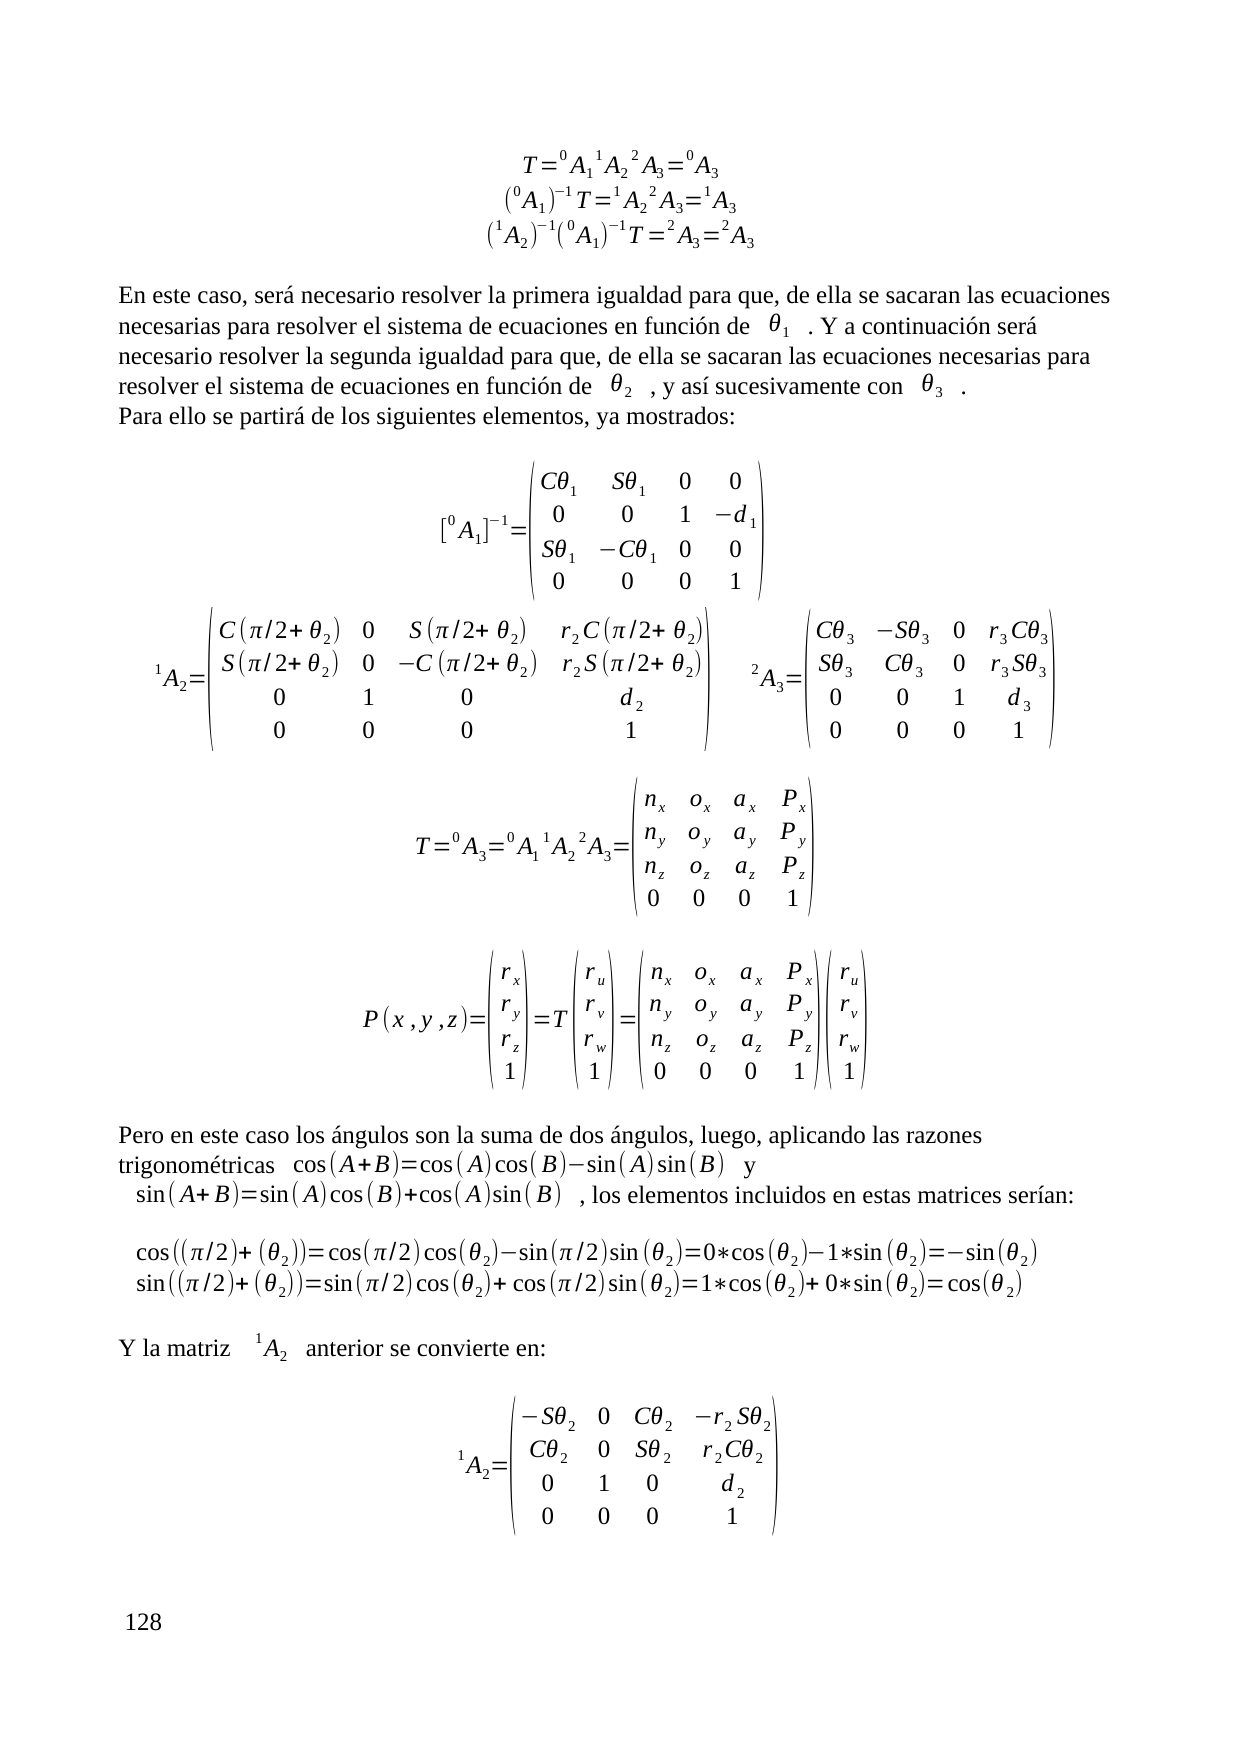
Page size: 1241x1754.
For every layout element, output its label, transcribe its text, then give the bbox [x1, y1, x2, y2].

text Pero en este caso los ángulos son la suma de dos ángulos, luego, aplicando las razones trigonométricasy, los elementos incluidos en estas matrices serían: [118, 1121, 1122, 1209]
text Para ello se partirá de los siguientes elementos, ya mostrados: [118, 401, 1122, 430]
text En este caso, será necesario resolver la primera igualdad para que, de ella se sacaran las ecuaciones necesarias para resolver el sistema de ecuaciones en función de. Y a continuación será necesario resolver la segunda igualdad para que, de ella se sacaran las ecuaciones necesarias para resolver el sistema de ecuaciones en función de, y así sucesivamente con. [118, 281, 1122, 401]
text Y la matriz anterior se convierte en: [118, 1330, 1122, 1365]
